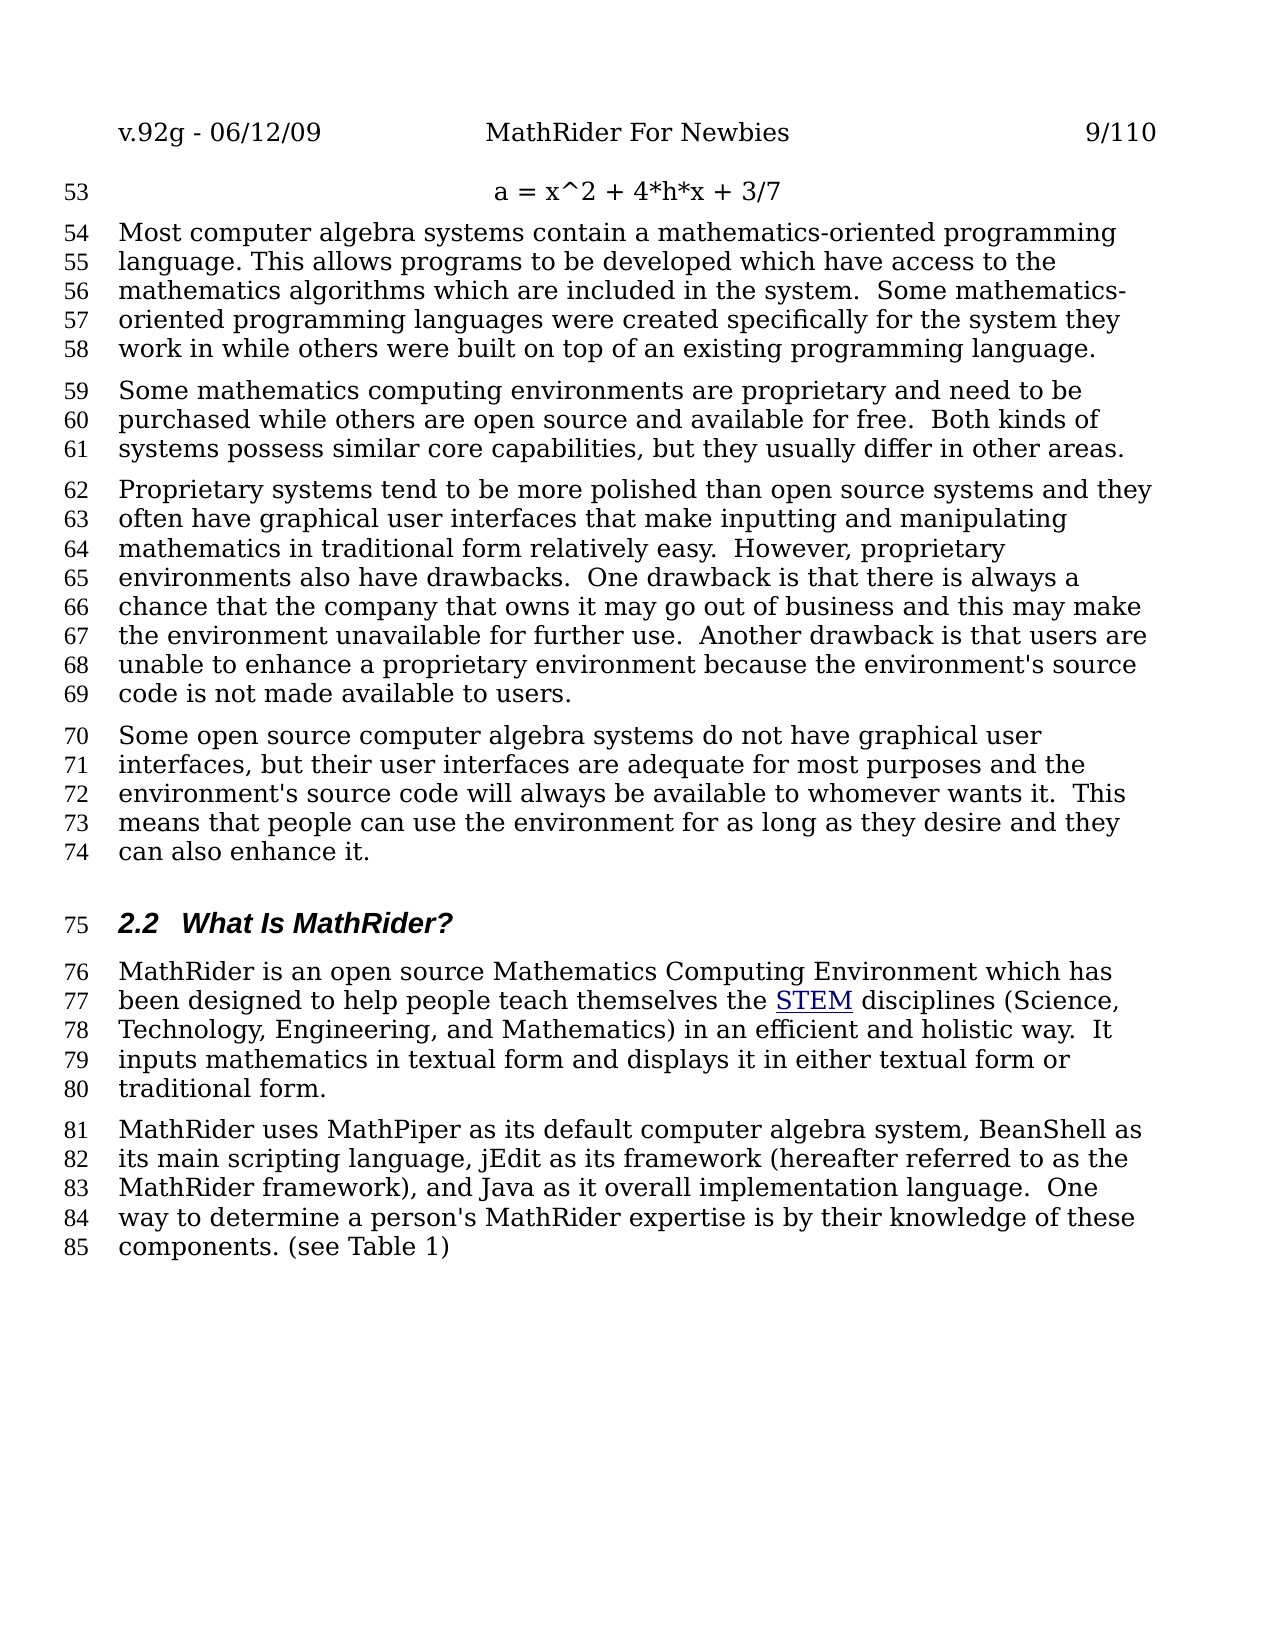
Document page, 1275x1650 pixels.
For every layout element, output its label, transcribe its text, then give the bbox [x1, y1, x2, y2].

text MathRider uses MathPiper as its default computer algebra system, BeanShell as its main scripting language, jEdit as its framework (hereafter referred to as the MathRider framework), and Java as it overall implementation language. One way to determine a person's MathRider expertise is by their knowledge of these components. (see Table 1) [118, 1115, 1157, 1261]
text Some open source computer algebra systems do not have graphical user interfaces, but their user interfaces are adequate for most purposes and the environment's source code will always be available to whomever wants it. This means that people can use the environment for as long as they desire and they can also enhance it. [118, 721, 1157, 867]
text Proprietary systems tend to be more polished than open source systems and they often have graphical user interfaces that make inputting and manipulating mathematics in traditional form relatively easy. However, proprietary environments also have drawbacks. One drawback is that there is always a chance that the company that owns it may go out of business and this may make the environment unavailable for further use. Another drawback is that users are unable to enhance a proprietary environment because the environment's source code is not made available to users. [118, 476, 1157, 709]
text a = x^2 + 4*h*x + 3/7 [118, 177, 1157, 206]
text Most computer algebra systems contain a mathematics-oriented programming language. This allows programs to be developed which have access to the mathematics algorithms which are included in the system. Some mathematics-oriented programming languages were created specifically for the system they work in while others were built on top of an existing programming language. [118, 218, 1157, 364]
text Some mathematics computing environments are proprietary and need to be purchased while others are open source and available for free. Both kinds of systems possess similar core capabilities, but they usually differ in other areas. [118, 376, 1157, 463]
text MathRider is an open source Mathematics Computing Environment which has been designed to help people teach themselves the STEM disciplines (Science, Technology, Engineering, and Mathematics) in an efficient and holistic way. It inputs mathematics in textual form and displays it in either textual form or traditional form. [118, 957, 1157, 1103]
subtitle What Is MathRider? [118, 906, 1157, 939]
